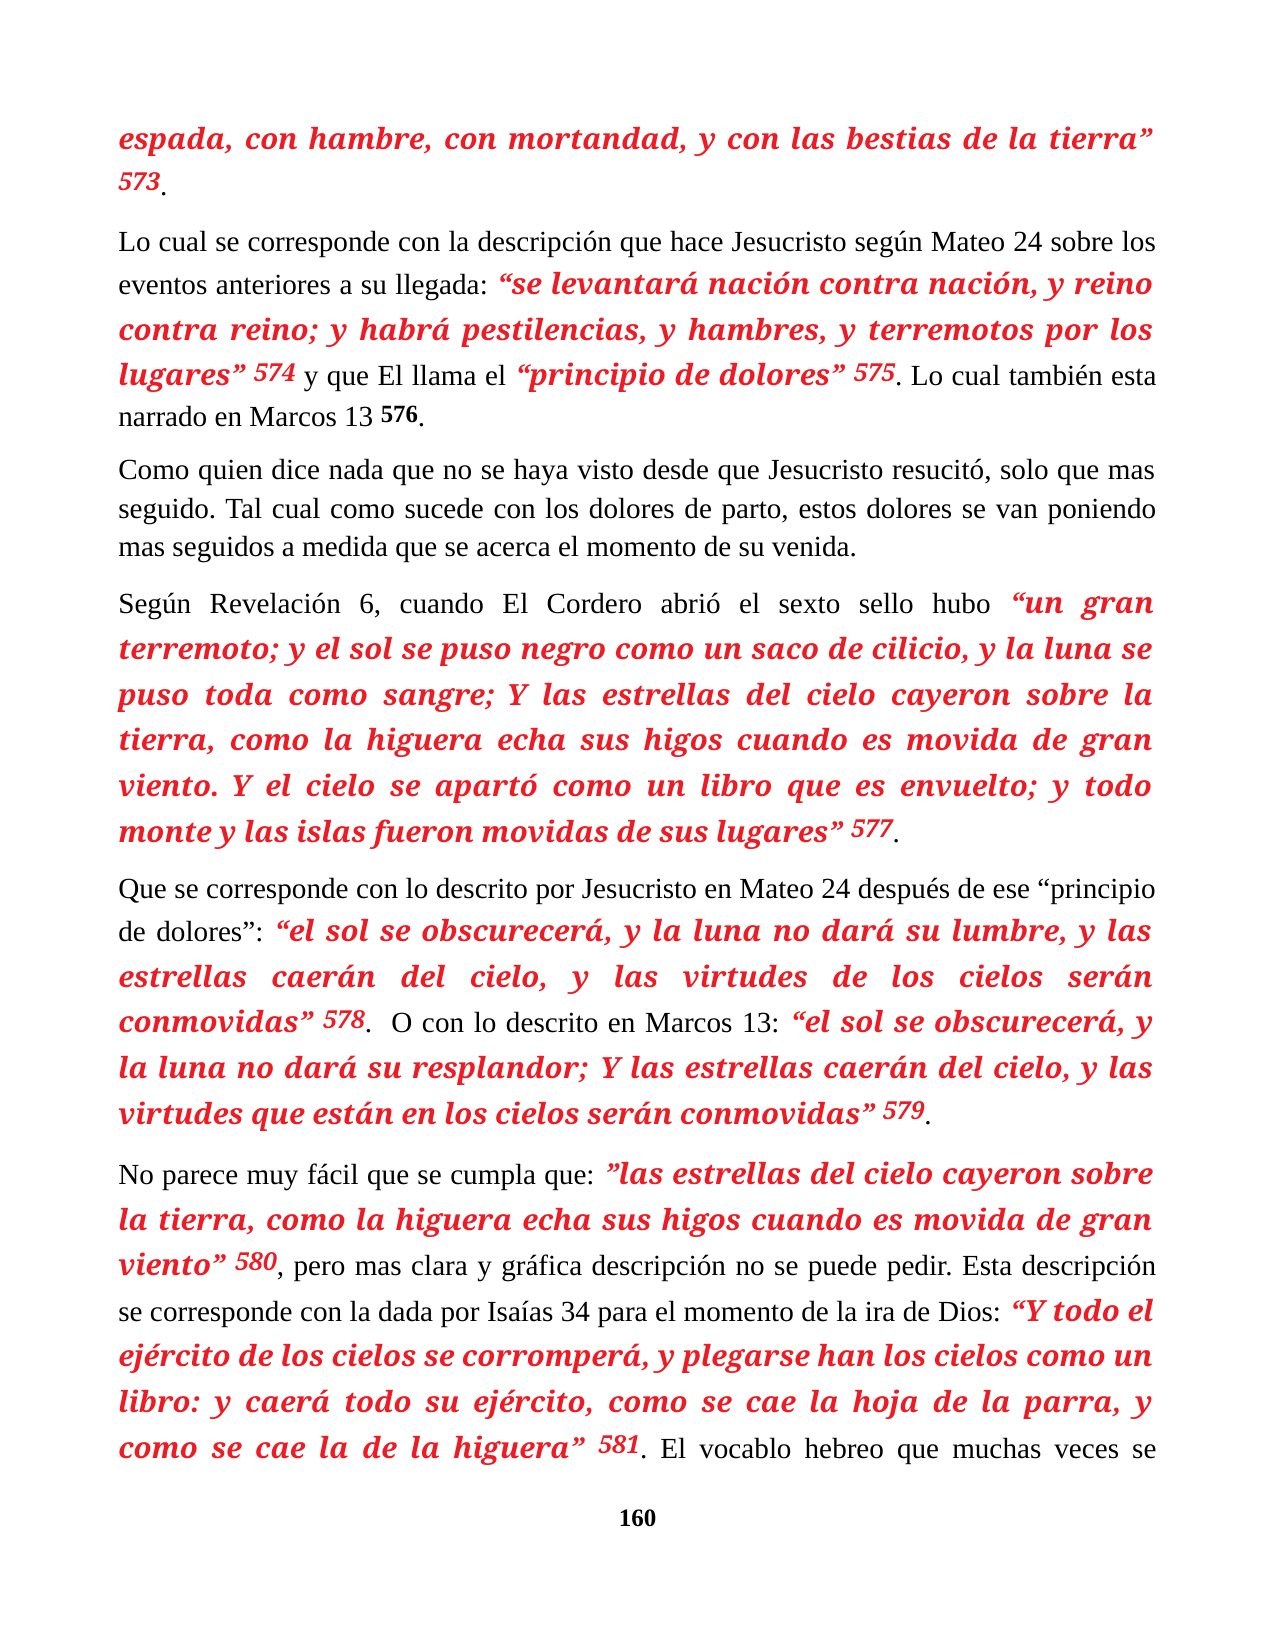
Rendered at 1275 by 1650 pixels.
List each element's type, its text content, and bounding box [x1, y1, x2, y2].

text Lo cual se corresponde con la descripción que hace Jesucristo según Mateo 24 sobre los eventos anteriores a su llegada: “se levantará nación contra nación, y reino contra reino; y habrá pestilencias, y hambres, y terremotos por los lugares” y que El llama el “principio de dolores” . Lo cual también esta narrado en Marcos 13 . [118, 224, 1157, 433]
text espada, con hambre, con mortandad, y con las bestias de la tierra” . [118, 118, 1157, 203]
text Que se corresponde con lo descrito por Jesucristo en Mateo 24 después de ese “principio de dolores”: “el sol se obscurecerá, y la luna no dará su lumbre, y las estrellas caerán del cielo, y las virtudes de los cielos serán conmovidas” . O con lo descrito en Marcos 13: “el sol se obscurecerá, y la luna no dará su resplandor; Y las estrellas caerán del cielo, y las virtudes que están en los cielos serán conmovidas” . [118, 871, 1157, 1133]
text Como quien dice nada que no se haya visto desde que Jesucristo resucitó, solo que mas seguido. Tal cual como sucede con los dolores de parto, estos dolores se van poniendo mas seguidos a medida que se acerca el momento de su venida. [118, 452, 1157, 563]
text Según Revelación 6, cuando El Cordero abrió el sexto sello hubo “un gran terremoto; y el sol se puso negro como un saco de cilicio, y la luna se puso toda como sangre; Y las estrellas del cielo cayeron sobre la tierra, como la higuera echa sus higos cuando es movida de gran viento. Y el cielo se apartó como un libro que es envuelto; y todo monte y las islas fueron movidas de sus lugares” . [118, 583, 1157, 851]
text No parece muy fácil que se cumpla que: ”las estrellas del cielo cayeron sobre la tierra, como la higuera echa sus higos cuando es movida de gran viento” , pero mas clara y gráfica descripción no se puede pedir. Esta descripción se corresponde con la dada por Isaías 34 para el momento de la ira de Dios: “Y todo el ejército de los cielos se corromperá, y plegarse han los cielos como un libro: y caerá todo su ejército, como se cae la hoja de la parra, y como se cae la de la higuera” . El vocablo hebreo que muchas veces se [118, 1153, 1157, 1467]
